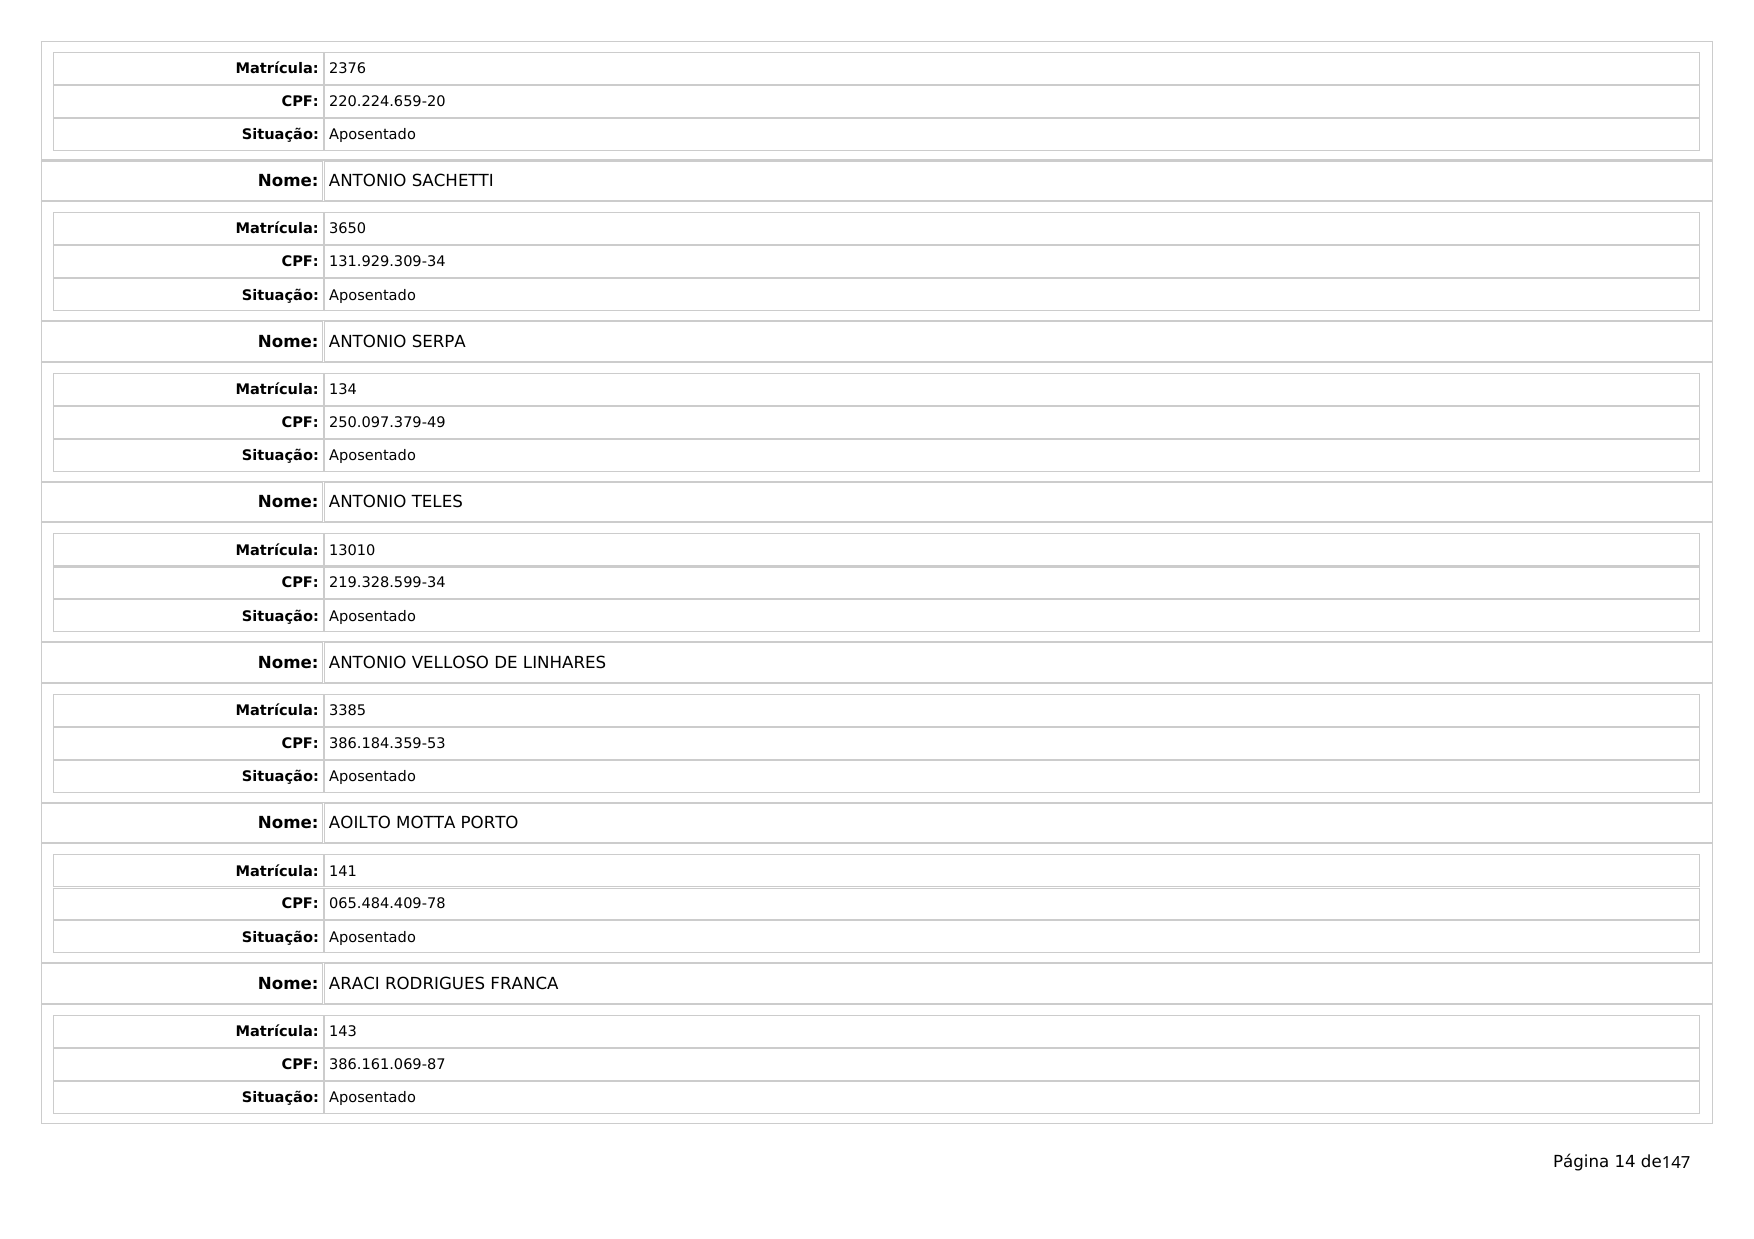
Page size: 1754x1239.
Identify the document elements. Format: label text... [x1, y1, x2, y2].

table_cell CPF: [54, 1049, 323, 1080]
table_cell [1708, 1048, 1712, 1081]
table_header [1662, 0, 1713, 41]
table_cell Aposentado [325, 1082, 1699, 1113]
table_cell [1708, 278, 1712, 311]
table_cell Matrícula: [54, 1016, 323, 1047]
table_cell Situação: [54, 761, 323, 792]
table_cell [1708, 52, 1712, 85]
table_header [1531, 0, 1662, 41]
table_cell [1700, 85, 1708, 118]
table_cell [1708, 245, 1712, 278]
table_cell [0, 642, 41, 683]
table_cell 250.097.379-49 [325, 407, 1699, 438]
table_header [53, 367, 324, 373]
table_cell [1713, 1142, 1753, 1182]
table_cell [46, 888, 53, 920]
table_header [1700, 527, 1708, 533]
table_cell [41, 1142, 323, 1182]
table_cell [1700, 1081, 1708, 1114]
table_header [324, 527, 1700, 533]
table_cell Nome: [42, 162, 322, 200]
table_cell Página 14 de [1531, 1142, 1662, 1182]
table_cell 141 [325, 855, 1699, 886]
table_cell [1708, 854, 1712, 887]
table_cell ANTONIO VELLOSO DE LINHARES [325, 643, 1712, 682]
table_cell Nome: [42, 643, 322, 682]
table_cell [1713, 843, 1753, 963]
table_cell [0, 482, 41, 522]
table_cell [46, 406, 53, 439]
table_cell [1708, 212, 1712, 245]
table_cell [324, 1142, 1531, 1182]
table_cell [0, 41, 41, 161]
table_cell [1713, 321, 1753, 362]
table_cell Nome: [42, 964, 322, 1003]
table_cell CPF: [54, 889, 323, 919]
table_cell [46, 920, 53, 953]
table_header [1713, 0, 1753, 41]
table_cell [1708, 760, 1712, 793]
table_header [46, 206, 53, 212]
table_cell [1700, 566, 1708, 599]
table_cell [1662, 1124, 1713, 1142]
table_cell [0, 1004, 41, 1124]
table_cell [1708, 373, 1712, 406]
table_cell [46, 118, 53, 151]
table_cell [1700, 439, 1708, 472]
table_cell 13010 [325, 534, 1699, 565]
table_cell [46, 85, 53, 118]
table_cell CPF: [54, 568, 323, 598]
table_cell [1700, 694, 1708, 727]
table_cell Aposentado [325, 119, 1699, 150]
table_header [324, 848, 1700, 854]
table_cell [46, 278, 53, 311]
table_cell [0, 803, 41, 843]
table_header [53, 1009, 324, 1015]
table_cell [0, 683, 41, 803]
table_header [46, 1009, 53, 1015]
table_cell [46, 727, 53, 760]
table_cell [0, 362, 41, 482]
table_cell Aposentado [325, 761, 1699, 792]
table_cell [0, 1124, 41, 1142]
table_cell [46, 439, 53, 472]
table_cell CPF: [54, 246, 323, 277]
table_cell [46, 533, 53, 566]
table_cell 386.184.359-53 [325, 728, 1699, 759]
table_cell ARACI RODRIGUES FRANCA [325, 964, 1712, 1003]
table_header [53, 688, 324, 694]
table_cell Nome: [42, 322, 322, 361]
table_cell [46, 1048, 53, 1081]
table_cell [1708, 920, 1712, 953]
table_header [324, 46, 1700, 52]
table_cell [46, 760, 53, 793]
table_cell [0, 963, 41, 1004]
table_cell ANTONIO SACHETTI [325, 162, 1712, 200]
table_cell [1700, 52, 1708, 85]
table_cell [1700, 599, 1708, 632]
table_cell [1700, 212, 1708, 245]
table_header [53, 46, 324, 52]
table_cell Matrícula: [54, 53, 323, 84]
table_cell [42, 523, 1712, 641]
table_cell [1700, 533, 1708, 566]
table_cell 147 [1662, 1142, 1713, 1182]
table_cell [1713, 201, 1753, 321]
table_cell [46, 694, 53, 727]
table_cell CPF: [54, 728, 323, 759]
table_cell [42, 42, 1712, 159]
table_cell [41, 1124, 323, 1142]
table_cell [1713, 362, 1753, 482]
table_cell [1708, 727, 1712, 760]
table_cell [1708, 406, 1712, 439]
table_cell Aposentado [325, 600, 1699, 631]
table_header [46, 848, 53, 854]
table_cell Situação: [54, 1082, 323, 1113]
table_cell [46, 566, 53, 599]
table_cell Nome: [42, 804, 322, 842]
table_cell [1713, 1004, 1753, 1124]
table_cell 386.161.069-87 [325, 1049, 1699, 1080]
table_cell [46, 599, 53, 632]
table_cell Situação: [54, 600, 323, 631]
table_cell [1700, 727, 1708, 760]
table_header [53, 848, 324, 854]
table_cell [1708, 118, 1712, 151]
table_cell CPF: [54, 86, 323, 117]
table_header [53, 206, 324, 212]
table_cell [46, 245, 53, 278]
table_cell 131.929.309-34 [325, 246, 1699, 277]
table_cell [1713, 642, 1753, 683]
table_cell [0, 161, 41, 201]
table_header [46, 688, 53, 694]
table_cell [46, 854, 53, 887]
table_cell [1708, 599, 1712, 632]
table_cell 134 [325, 374, 1699, 405]
table_cell 3650 [325, 213, 1699, 244]
table_cell [46, 1081, 53, 1114]
table_cell [1700, 406, 1708, 439]
table_cell [1700, 373, 1708, 406]
table_header [41, 0, 323, 41]
table_cell [1700, 854, 1708, 887]
table_header [46, 46, 53, 52]
table_cell [1708, 888, 1712, 920]
table_cell Situação: [54, 921, 323, 952]
table_cell [1713, 522, 1753, 642]
table_cell Aposentado [325, 921, 1699, 952]
table_cell [46, 52, 53, 85]
table_cell [1708, 694, 1712, 727]
table_cell Matrícula: [54, 374, 323, 405]
table_cell Situação: [54, 440, 323, 471]
table_cell Aposentado [325, 279, 1699, 310]
table_cell [1700, 118, 1708, 151]
table_cell [0, 321, 41, 362]
table_cell Matrícula: [54, 534, 323, 565]
table_cell ANTONIO SERPA [325, 322, 1712, 361]
table_cell [1713, 161, 1753, 201]
table_cell Matrícula: [54, 855, 323, 886]
table_cell AOILTO MOTTA PORTO [325, 804, 1712, 842]
table_cell [42, 363, 1712, 481]
table_header [46, 367, 53, 373]
table_header [1700, 367, 1708, 373]
table_header [46, 527, 53, 533]
table_cell CPF: [54, 407, 323, 438]
table_cell [42, 1005, 1712, 1123]
table_cell Aposentado [325, 440, 1699, 471]
table_cell [0, 843, 41, 963]
table_cell [1700, 888, 1708, 920]
table_header [0, 0, 41, 41]
table_header [324, 367, 1700, 373]
table_header [1700, 206, 1708, 212]
table_cell [324, 1124, 1531, 1142]
table_cell [1713, 1124, 1753, 1142]
table_cell Matrícula: [54, 213, 323, 244]
table_cell Situação: [54, 119, 323, 150]
table_cell ANTONIO TELES [325, 483, 1712, 521]
table_cell [46, 212, 53, 245]
table_cell 220.224.659-20 [325, 86, 1699, 117]
table_cell [1713, 683, 1753, 803]
table_header [324, 0, 1531, 41]
table_cell 143 [325, 1016, 1699, 1047]
table_cell [1713, 963, 1753, 1004]
table_cell [1700, 1015, 1708, 1048]
table_header [53, 527, 324, 533]
table_cell [1713, 41, 1753, 161]
table_header [1700, 1009, 1708, 1015]
table_cell [1708, 566, 1712, 599]
table_header [1700, 688, 1708, 694]
table_cell 065.484.409-78 [325, 889, 1699, 919]
table_cell [0, 522, 41, 642]
table_header [324, 206, 1700, 212]
table_cell 219.328.599-34 [325, 568, 1699, 598]
table_cell 3385 [325, 695, 1699, 726]
table_cell [1700, 245, 1708, 278]
table_cell [0, 1142, 41, 1182]
table_cell [1708, 1015, 1712, 1048]
table_cell [1700, 278, 1708, 311]
table_cell [1713, 482, 1753, 522]
table_cell [42, 202, 1712, 320]
table_cell [1531, 1124, 1662, 1142]
table_cell [1713, 803, 1753, 843]
table_cell [1700, 920, 1708, 953]
table_cell 2376 [325, 53, 1699, 84]
table_header [1700, 46, 1708, 52]
table_cell [46, 373, 53, 406]
table_cell Nome: [42, 483, 322, 521]
table_cell [42, 844, 1712, 962]
table_cell [1708, 1081, 1712, 1114]
table_cell [1700, 760, 1708, 793]
table_cell [42, 684, 1712, 802]
table_cell [46, 1015, 53, 1048]
table_cell [1708, 533, 1712, 566]
table_header [324, 688, 1700, 694]
table_header [1700, 848, 1708, 854]
table_header [324, 1009, 1700, 1015]
table_cell [1700, 1048, 1708, 1081]
table_cell [1708, 439, 1712, 472]
table_cell [0, 201, 41, 321]
table_cell Situação: [54, 279, 323, 310]
table_cell Matrícula: [54, 695, 323, 726]
table_cell [1708, 85, 1712, 118]
